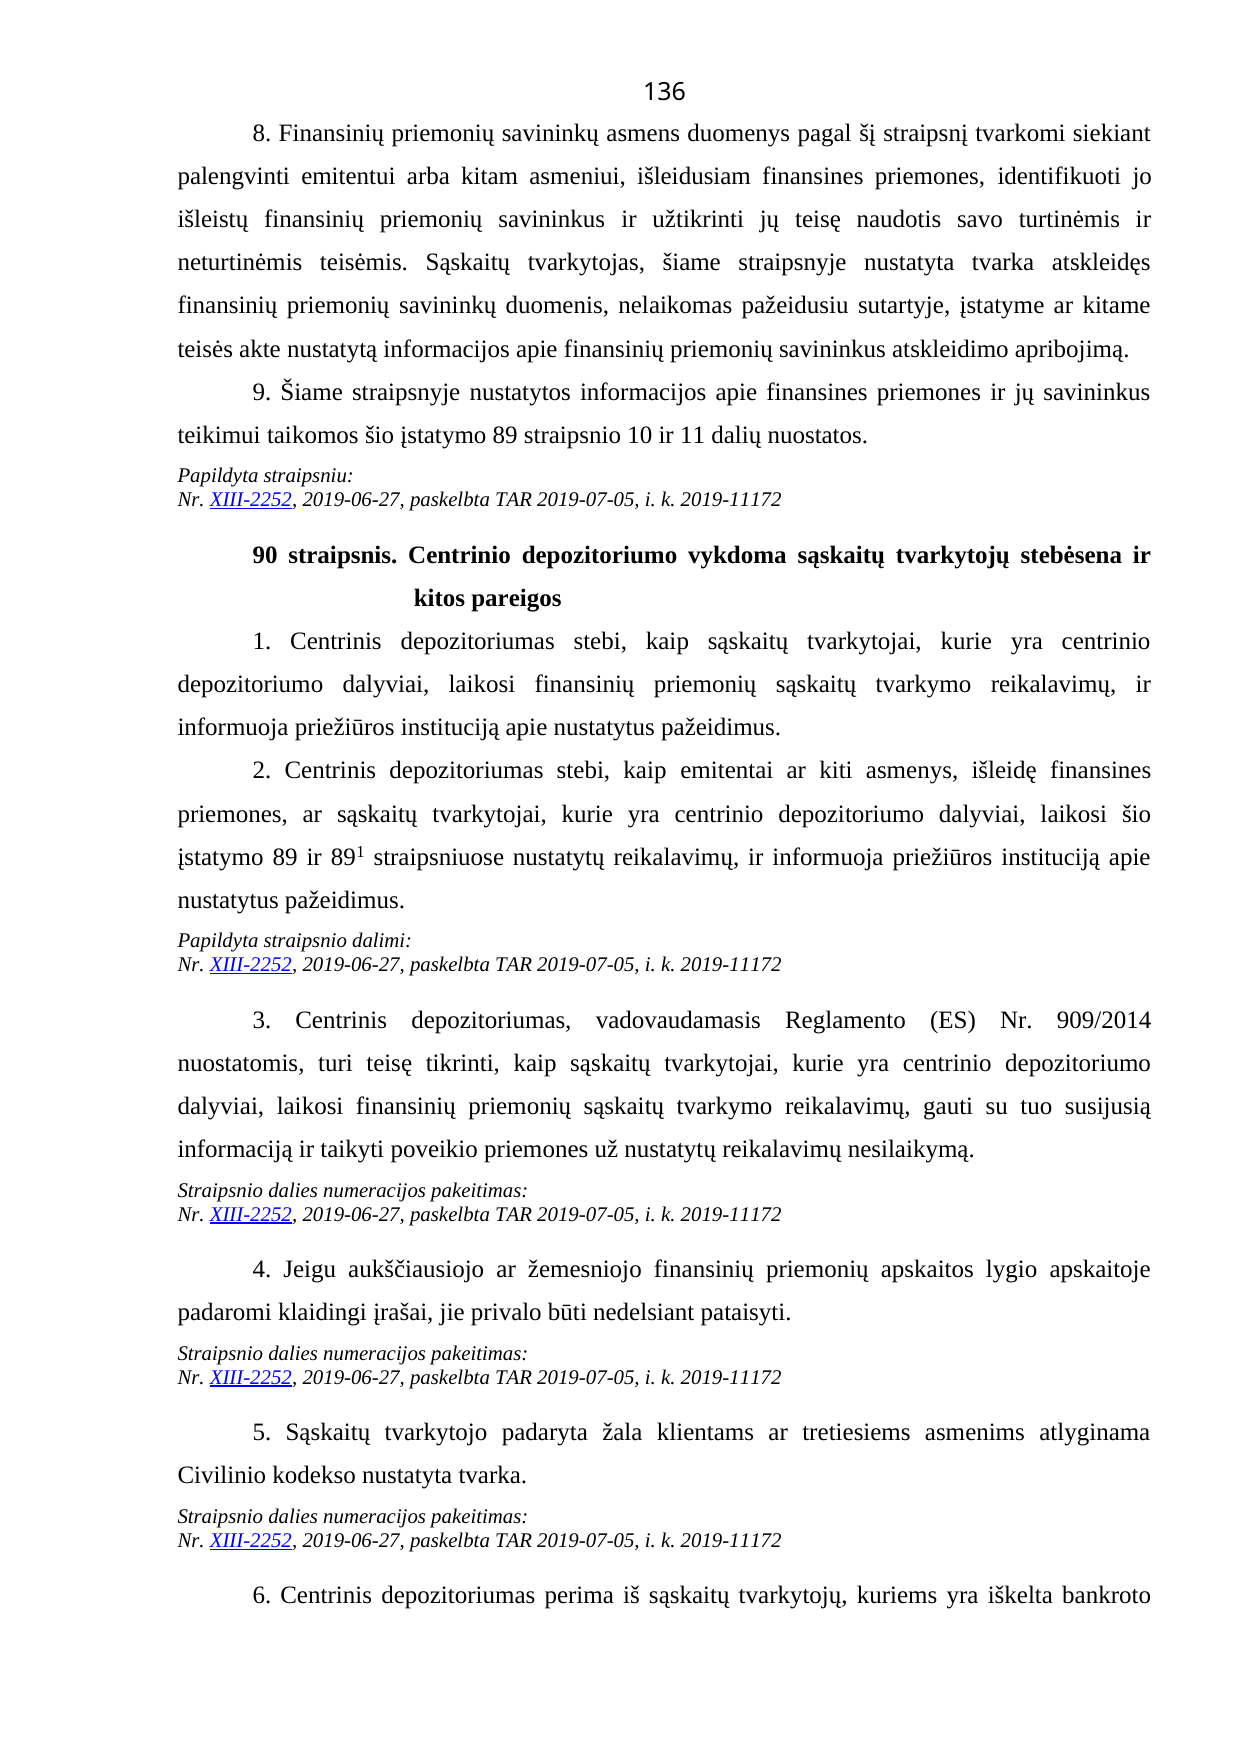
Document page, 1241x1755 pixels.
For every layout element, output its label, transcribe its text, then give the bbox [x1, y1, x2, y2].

text 90 straipsnis. Centrinio depozitoriumo vykdoma sąskaitų tvarkytojų stebėsena ir kitos pareigos [252, 540, 1152, 612]
text Nr. XIII-2252, 2019-06-27, paskelbta TAR 2019-07-05, i. k. 2019-11172 [177, 487, 1152, 511]
text Nr. XIII-2252, 2019-06-27, paskelbta TAR 2019-07-05, i. k. 2019-11172 [177, 952, 1152, 976]
text 3. Centrinis depozitoriumas, vadovaudamasis Reglamento (ES) Nr. 909/2014 nuostatomis, turi teisę tikrinti, kaip sąskaitų tvarkytojai, kurie yra centrinio depozitoriumo dalyviai, laikosi finansinių priemonių sąskaitų tvarkymo reikalavimų, gauti su tuo susijusią informaciją ir taikyti poveikio priemones už nustatytų reikalavimų nesilaikymą. [177, 1005, 1152, 1163]
text 6. Centrinis depozitoriumas perima iš sąskaitų tvarkytojų, kuriems yra iškelta bankroto [177, 1581, 1152, 1609]
text 2. Centrinis depozitoriumas stebi, kaip emitentai ar kiti asmenys, išleidę finansines priemones, ar sąskaitų tvarkytojai, kurie yra centrinio depozitoriumo dalyviai, laikosi šio įstatymo 89 ir 891 straipsniuose nustatytų reikalavimų, ir informuoja priežiūros instituciją apie nustatytus pažeidimus. [177, 756, 1152, 914]
text 9. Šiame straipsnyje nustatytos informacijos apie finansines priemones ir jų savininkus teikimui taikomos šio įstatymo 89 straipsnio 10 ir 11 dalių nuostatos. [177, 377, 1152, 449]
text Papildyta straipsniu: [177, 463, 1152, 487]
text 4. Jeigu aukščiausiojo ar žemesniojo finansinių priemonių apskaitos lygio apskaitoje padaromi klaidingi įrašai, jie privalo būti nedelsiant pataisyti. [177, 1254, 1152, 1326]
text 1. Centrinis depozitoriumas stebi, kaip sąskaitų tvarkytojai, kurie yra centrinio depozitoriumo dalyviai, laikosi finansinių priemonių sąskaitų tvarkymo reikalavimų, ir informuoja priežiūros instituciją apie nustatytus pažeidimus. [177, 626, 1152, 741]
text Straipsnio dalies numeracijos pakeitimas: [177, 1504, 1152, 1528]
text Nr. XIII-2252, 2019-06-27, paskelbta TAR 2019-07-05, i. k. 2019-11172 [177, 1365, 1152, 1389]
text Nr. XIII-2252, 2019-06-27, paskelbta TAR 2019-07-05, i. k. 2019-11172 [177, 1202, 1152, 1226]
text Nr. XIII-2252, 2019-06-27, paskelbta TAR 2019-07-05, i. k. 2019-11172 [177, 1528, 1152, 1552]
text 8. Finansinių priemonių savininkų asmens duomenys pagal šį straipsnį tvarkomi siekiant palengvinti emitentui arba kitam asmeniui, išleidusiam finansines priemones, identifikuoti jo išleistų finansinių priemonių savininkus ir užtikrinti jų teisę naudotis savo turtinėmis ir neturtinėmis teisėmis. Sąskaitų tvarkytojas, šiame straipsnyje nustatyta tvarka atskleidęs finansinių priemonių savininkų duomenis, nelaikomas pažeidusiu sutartyje, įstatyme ar kitame teisės akte nustatytą informacijos apie finansinių priemonių savininkus atskleidimo apribojimą. [177, 118, 1152, 362]
text Papildyta straipsnio dalimi: [177, 928, 1152, 952]
text Straipsnio dalies numeracijos pakeitimas: [177, 1341, 1152, 1365]
text 5. Sąskaitų tvarkytojo padaryta žala klientams ar tretiesiems asmenims atlyginama Civilinio kodekso nustatyta tvarka. [177, 1417, 1152, 1489]
text Straipsnio dalies numeracijos pakeitimas: [177, 1177, 1152, 1202]
